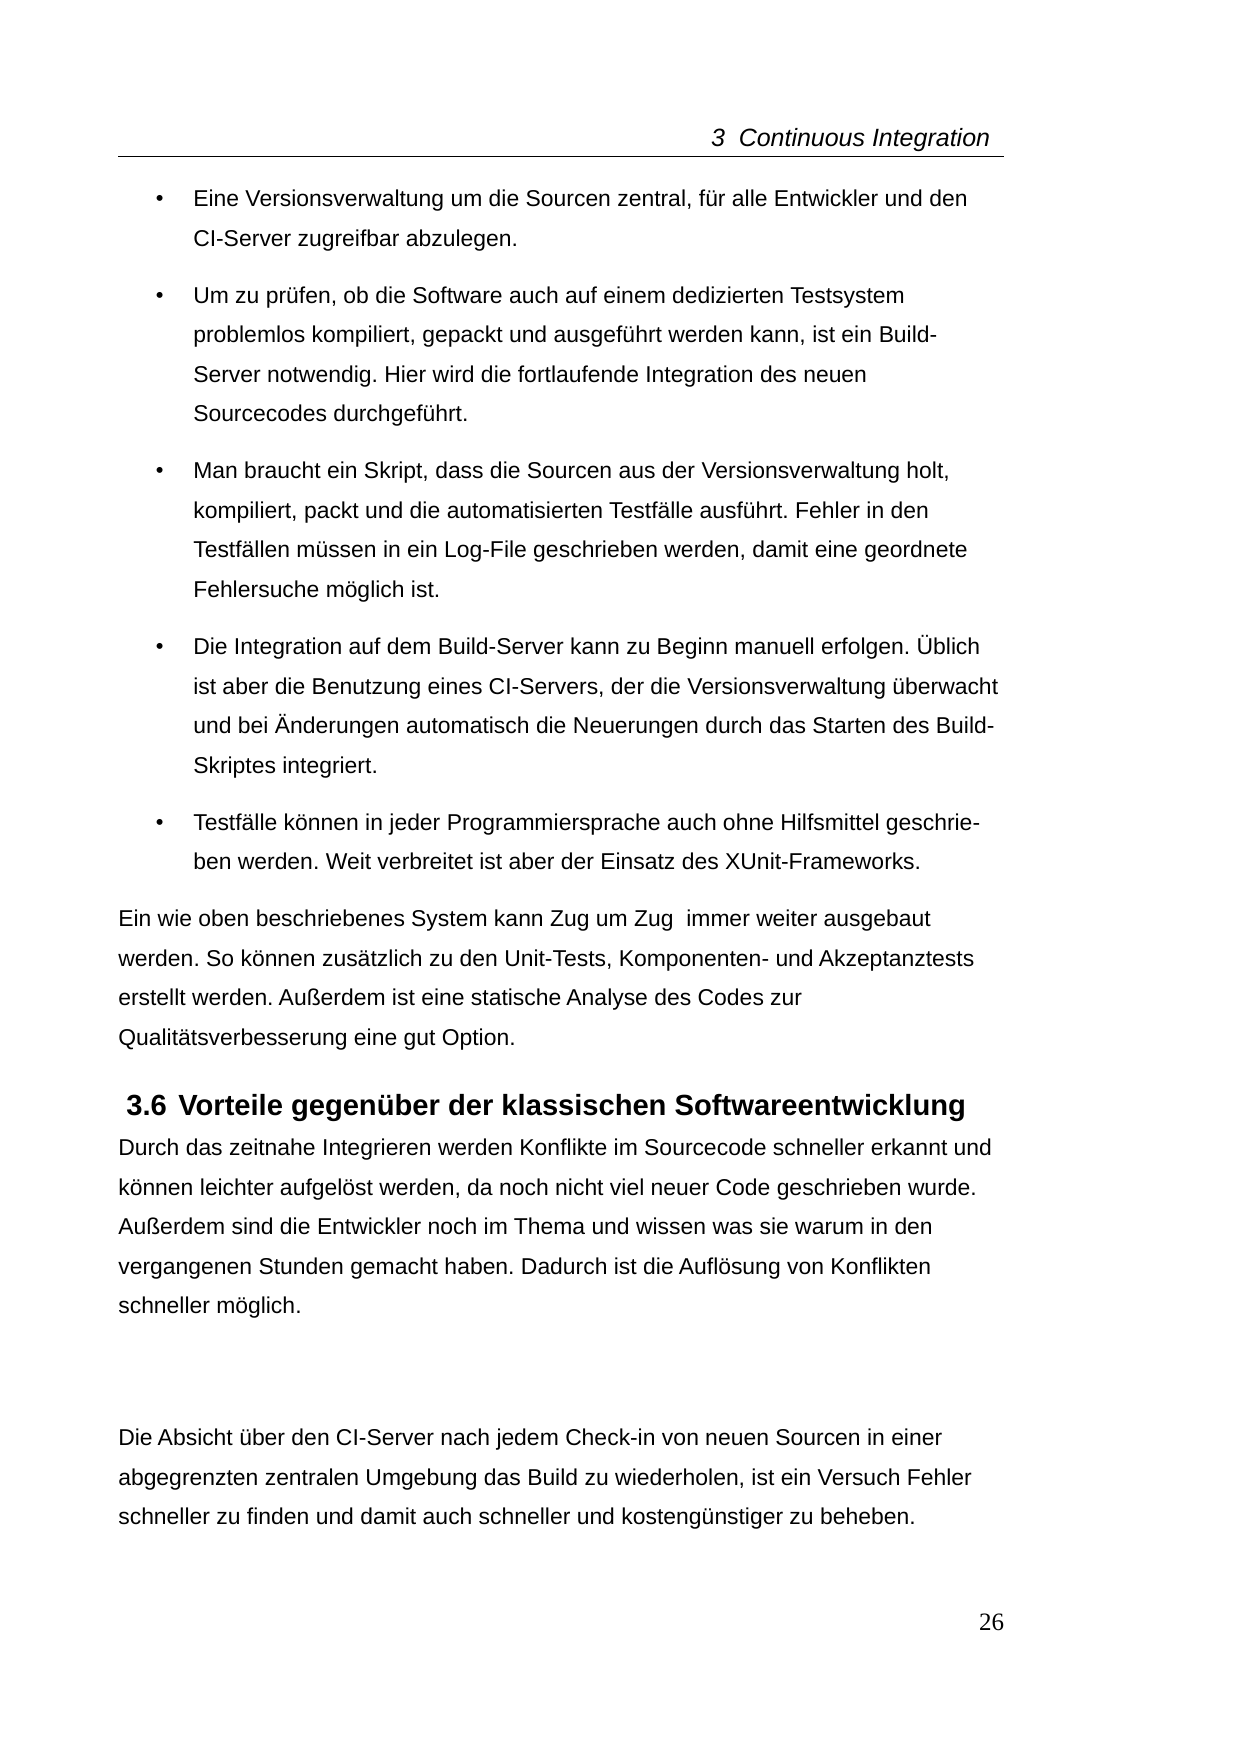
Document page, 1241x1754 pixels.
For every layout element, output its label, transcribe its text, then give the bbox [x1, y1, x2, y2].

text Ein wie oben beschriebenes System kann Zug um Zug immer weiter ausgebaut werden. So können zusätzlich zu den Unit-Tests, Komponenten- und Akzeptanztests erstellt werden. Außerdem ist eine statische Analyse des Codes zur Qualitätsverbesserung eine gut Option. [118, 905, 1004, 1050]
list Um zu prüfen, ob die Software auch auf einem dedizierten Testsystem problemlos kompiliert, gepackt und ausgeführt werden kann, ist ein Build-Server notwendig. Hier wird die fortlaufende Integration des neuen Sourcecodes durchgeführt. [156, 282, 1004, 427]
subtitle Vorteile gegenüber der klassischen Softwareentwicklung [118, 1088, 1004, 1122]
list Eine Versionsverwaltung um die Sourcen zentral, für alle Entwickler und den CI-Server zugreifbar abzulegen. [156, 185, 1004, 251]
list Man braucht ein Skript, dass die Sourcen aus der Versionsverwaltung holt, kompiliert, packt und die automatisierten Testfälle ausführt. Fehler in den Testfällen müssen in ein Log-File geschrieben werden, damit eine geordnete Fehlersuche möglich ist. [156, 457, 1004, 602]
text Die Absicht über den CI-Server nach jedem Check-in von neuen Sourcen in einer abgegrenzten zentralen Umgebung das Build zu wiederholen, ist ein Versuch Fehler schneller zu finden und damit auch schneller und kostengünstiger zu beheben. [118, 1424, 1004, 1530]
list Die Integration auf dem Build-Server kann zu Beginn manuell erfolgen. Üblich ist aber die Benutzung eines CI-Servers, der die Versionsverwaltung überwacht und bei Änderungen automatisch die Neuerungen durch das Starten des Build-Skriptes integriert. [156, 633, 1004, 778]
list Testfälle können in jeder Programmiersprache auch ohne Hilfsmittel geschrie-ben werden. Weit verbreitet ist aber der Einsatz des XUnit-Frameworks. [156, 809, 1004, 874]
text Durch das zeitnahe Integrieren werden Konflikte im Sourcecode schneller erkannt und können leichter aufgelöst werden, da noch nicht viel neuer Code geschrieben wurde. Außerdem sind die Entwickler noch im Thema und wissen was sie warum in den vergangenen Stunden gemacht haben. Dadurch ist die Auflösung von Konflikten schneller möglich. [118, 1134, 1004, 1319]
